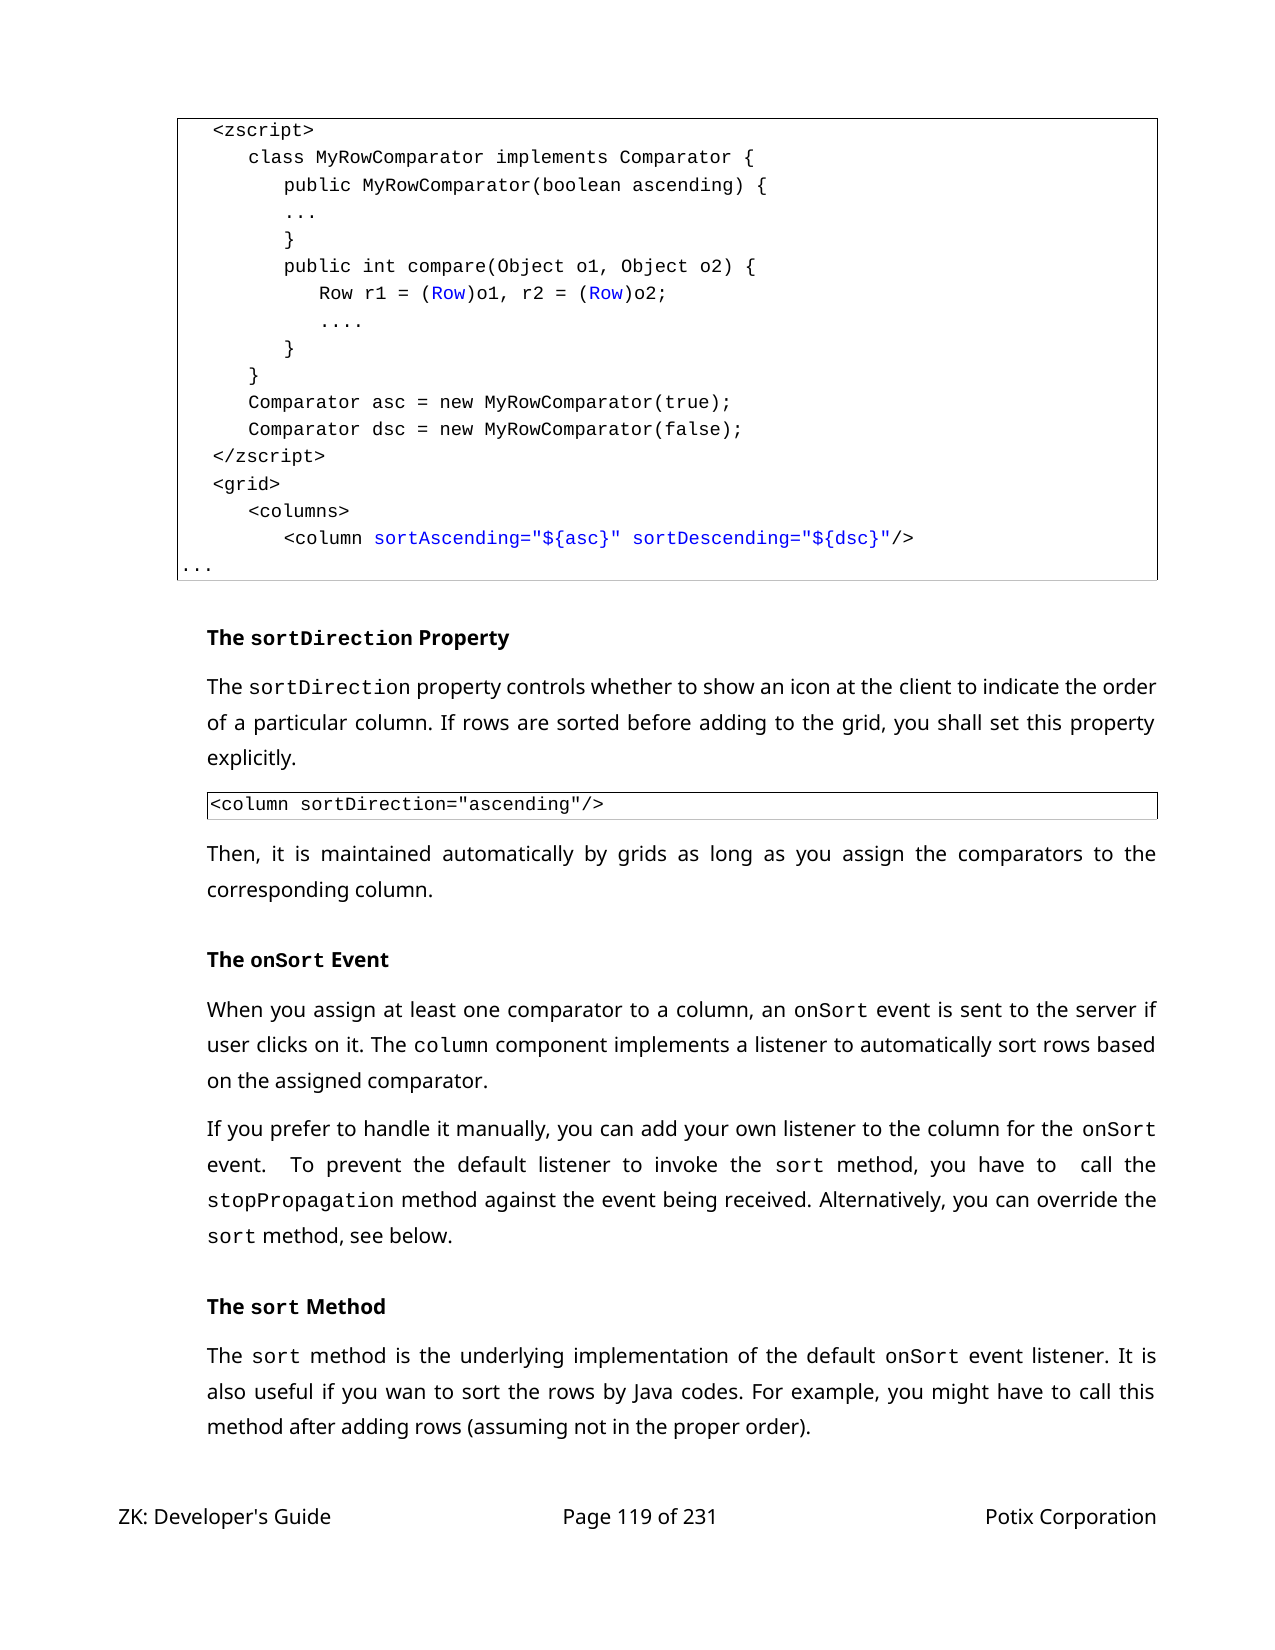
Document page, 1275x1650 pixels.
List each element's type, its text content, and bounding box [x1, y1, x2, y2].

text The sort method is the underlying implementation of the default onSort event listener. It is also useful if you wan to sort the rows by Java codes. For example, you might have to call this method after adding rows (assuming not in the proper order). [207, 1341, 1157, 1440]
text ... [178, 553, 1157, 580]
text <columns> [178, 499, 1157, 523]
text Then, it is maintained automatically by grids as long as you assign the comparators to the corresponding column. [207, 839, 1157, 903]
text Comparator asc = new MyRowComparator(true); [178, 390, 1157, 414]
text If you prefer to handle it manually, you can add your own listener to the column for the onSort event. To prevent the default listener to invoke the sort method, you have to call the stopPropagation method against the event being received. Alternatively, you can override the sort method, see below. [207, 1114, 1157, 1250]
text <column sortAscending="${asc}" sortDescending="${dsc}"/> [178, 526, 1157, 550]
text <zscript> [178, 119, 1157, 142]
text Row r1 = (Row)o1, r2 = (Row)o2; [178, 281, 1157, 306]
subtitle The sort Method [207, 1292, 1157, 1321]
text <column sortDirection="ascending"/> [208, 793, 1157, 819]
text } [178, 227, 1157, 251]
text The sortDirection property controls whether to show an icon at the client to indicate the order of a particular column. If rows are sorted before adding to the grid, you shall set this property explicitly. [207, 672, 1157, 771]
subtitle The onSort Event [207, 946, 1157, 974]
text } [178, 363, 1157, 387]
subtitle The sortDirection Property [207, 623, 1157, 651]
text <grid> [178, 472, 1157, 496]
text Comparator dsc = new MyRowComparator(false); [178, 417, 1157, 441]
text ... [178, 200, 1157, 224]
text When you assign at least one comparator to a column, an onSort event is sent to the server if user clicks on it. The column component implements a listener to automatically sort rows based on the assigned comparator. [207, 995, 1157, 1094]
text } [178, 336, 1157, 360]
text .... [178, 308, 1157, 333]
text public int compare(Object o1, Object o2) { [178, 254, 1157, 278]
text class MyRowComparator implements Comparator { [178, 145, 1157, 169]
text public MyRowComparator(boolean ascending) { [178, 172, 1157, 197]
text </zscript> [178, 444, 1157, 469]
